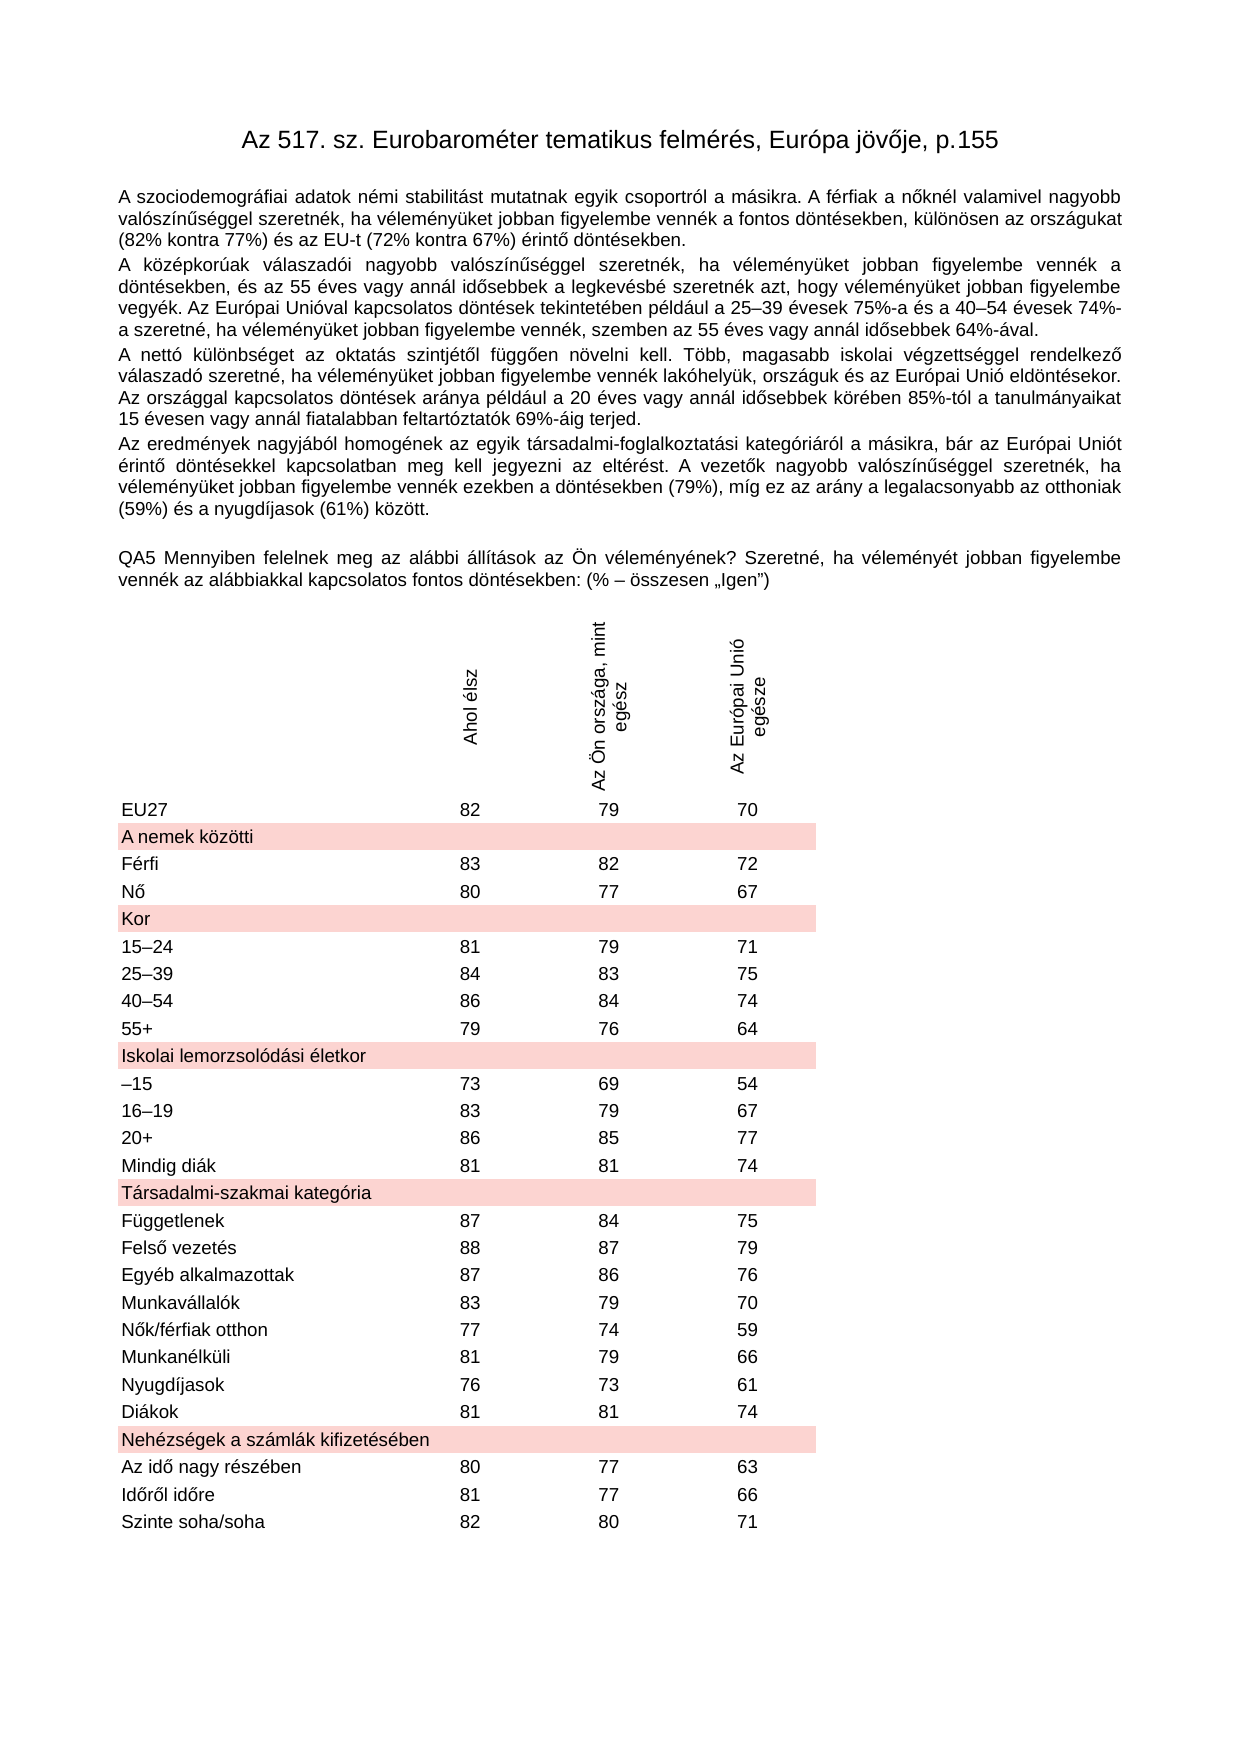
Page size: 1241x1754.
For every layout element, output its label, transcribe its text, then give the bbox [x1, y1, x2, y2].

table_cell 63 [678, 1453, 816, 1480]
table_cell EU27 [118, 796, 401, 823]
table_cell 74 [539, 1316, 678, 1343]
table_cell 81 [401, 933, 539, 960]
table_cell [539, 823, 678, 850]
table_cell 86 [539, 1261, 678, 1289]
table_cell 77 [401, 1316, 539, 1343]
table_cell 74 [678, 1398, 816, 1426]
table_cell 84 [539, 987, 678, 1015]
text A nettó különbséget az oktatás szintjétől függően növelni kell. Több, magasabb iskolai végzettséggel rendelkező válaszadó szeretné, ha véleményüket jobban figyelembe vennék lakóhelyük, országuk és az Európai Unió eldöntésekor. Az országgal kapcsolatos döntések aránya például a 20 éves vagy annál idősebbek körében 85%-tól a tanulmányaikat 15 évesen vagy annál fiatalabban feltartóztatók 69%-áig terjed. [118, 343, 1122, 430]
table_cell 77 [539, 1453, 678, 1480]
table_cell 74 [678, 987, 816, 1015]
table_cell 76 [539, 1015, 678, 1042]
table_cell 87 [401, 1261, 539, 1289]
table_header Az Európai Unió egésze [678, 618, 816, 796]
text Az eredmények nagyjából homogének az egyik társadalmi-foglalkoztatási kategóriáról a másikra, bár az Európai Uniót érintő döntésekkel kapcsolatban meg kell jegyezni az eltérést. A vezetők nagyobb valószínűséggel szeretnék, ha véleményüket jobban figyelembe vennék ezekben a döntésekben (79%), míg ez az arány a legalacsonyabb az otthoniak (59%) és a nyugdíjasok (61%) között. [118, 433, 1122, 519]
table_cell 80 [539, 1508, 678, 1535]
table_cell Szinte soha/soha [118, 1508, 401, 1535]
table_cell 79 [678, 1234, 816, 1261]
table_cell 70 [678, 796, 816, 823]
table_cell –15 [118, 1070, 401, 1097]
table_cell Társadalmi-szakmai kategória [118, 1179, 539, 1206]
table_cell Munkavállalók [118, 1289, 401, 1316]
table_header [118, 618, 401, 796]
table_cell 25–39 [118, 960, 401, 987]
table_cell Az idő nagy részében [118, 1453, 401, 1480]
table_cell Férfi [118, 850, 401, 878]
table_cell 79 [539, 1344, 678, 1371]
table_cell [539, 1042, 678, 1069]
table_cell 71 [678, 1508, 816, 1535]
table_cell 86 [401, 1124, 539, 1152]
table_cell 76 [678, 1261, 816, 1289]
table_cell 79 [401, 1015, 539, 1042]
table_cell 86 [401, 987, 539, 1015]
table_cell [678, 823, 816, 850]
table_cell Munkanélküli [118, 1344, 401, 1371]
table_cell 75 [678, 1206, 816, 1234]
table_cell Nyugdíjasok [118, 1371, 401, 1398]
table_cell Diákok [118, 1398, 401, 1426]
table_cell 71 [678, 933, 816, 960]
table_cell 81 [401, 1344, 539, 1371]
table_cell 75 [678, 960, 816, 987]
table_cell 67 [678, 1097, 816, 1124]
table_header Ahol élsz [401, 618, 539, 796]
table_cell A nemek közötti [118, 823, 401, 850]
table_cell [539, 905, 678, 932]
table_cell 66 [678, 1344, 816, 1371]
table_cell 87 [539, 1234, 678, 1261]
table_cell 87 [401, 1206, 539, 1234]
table_cell 72 [678, 850, 816, 878]
table_cell Nők/férfiak otthon [118, 1316, 401, 1343]
table_cell 80 [401, 878, 539, 905]
table_cell 77 [539, 1480, 678, 1508]
table_cell 82 [539, 850, 678, 878]
table_cell Nő [118, 878, 401, 905]
table_cell 81 [401, 1398, 539, 1426]
table_cell 81 [539, 1152, 678, 1179]
table_cell 82 [401, 796, 539, 823]
table_cell 79 [539, 933, 678, 960]
table_cell 88 [401, 1234, 539, 1261]
table_cell 81 [539, 1398, 678, 1426]
table_cell 82 [401, 1508, 539, 1535]
table_cell 73 [401, 1070, 539, 1097]
table_cell 84 [401, 960, 539, 987]
table_cell 83 [401, 850, 539, 878]
table_cell 77 [539, 878, 678, 905]
table_cell [678, 1179, 816, 1206]
table_cell [539, 1426, 678, 1453]
text A szociodemográfiai adatok némi stabilitást mutatnak egyik csoportról a másikra. A férfiak a nőknél valamivel nagyobb valószínűséggel szeretnék, ha véleményüket jobban figyelembe vennék a fontos döntésekben, különösen az országukat (82% kontra 77%) és az EU-t (72% kontra 67%) érintő döntésekben. [118, 186, 1122, 251]
table_cell 84 [539, 1206, 678, 1234]
table_cell 69 [539, 1070, 678, 1097]
table_cell 83 [539, 960, 678, 987]
table_cell 85 [539, 1124, 678, 1152]
table_cell 73 [539, 1371, 678, 1398]
text QA5 Mennyiben felelnek meg az alábbi állítások az Ön véleményének? Szeretné, ha véleményét jobban figyelembe vennék az alábbiakkal kapcsolatos fontos döntésekben: (% – összesen „Igen”) [118, 547, 1122, 590]
table_cell 80 [401, 1453, 539, 1480]
table_cell 79 [539, 1097, 678, 1124]
table_cell [401, 905, 539, 932]
table_cell 66 [678, 1480, 816, 1508]
table_cell [539, 1179, 678, 1206]
table_cell 79 [539, 796, 678, 823]
table_cell 20+ [118, 1124, 401, 1152]
table_cell Kor [118, 905, 401, 932]
table_cell 83 [401, 1097, 539, 1124]
table_cell [678, 1426, 816, 1453]
table_header Az Ön országa, mint egész [539, 618, 678, 796]
table_cell 40–54 [118, 987, 401, 1015]
table_cell [678, 1042, 816, 1069]
table_cell 15–24 [118, 933, 401, 960]
table_cell 64 [678, 1015, 816, 1042]
table_cell Felső vezetés [118, 1234, 401, 1261]
table_cell 54 [678, 1070, 816, 1097]
text A középkorúak válaszadói nagyobb valószínűséggel szeretnék, ha véleményüket jobban figyelembe vennék a döntésekben, és az 55 éves vagy annál idősebbek a legkevésbé szeretnék azt, hogy véleményüket jobban figyelembe vegyék. Az Európai Unióval kapcsolatos döntések tekintetében például a 25–39 évesek 75%-a és a 40–54 évesek 74%-a szeretné, ha véleményüket jobban figyelembe vennék, szemben az 55 éves vagy annál idősebbek 64%-ával. [118, 254, 1122, 340]
table_cell Nehézségek a számlák kifizetésében [118, 1426, 539, 1453]
table_cell Iskolai lemorzsolódási életkor [118, 1042, 401, 1069]
table_cell 77 [678, 1124, 816, 1152]
table_cell [401, 823, 539, 850]
table_cell Függetlenek [118, 1206, 401, 1234]
table_cell Időről időre [118, 1480, 401, 1508]
table_cell 59 [678, 1316, 816, 1343]
table_cell 81 [401, 1480, 539, 1508]
table_cell 76 [401, 1371, 539, 1398]
table_cell 16–19 [118, 1097, 401, 1124]
table_cell 67 [678, 878, 816, 905]
table_cell Egyéb alkalmazottak [118, 1261, 401, 1289]
table_cell [678, 905, 816, 932]
table_cell 79 [539, 1289, 678, 1316]
table_cell 70 [678, 1289, 816, 1316]
table_cell Mindig diák [118, 1152, 401, 1179]
table_cell [401, 1042, 539, 1069]
table_cell 83 [401, 1289, 539, 1316]
table_cell 61 [678, 1371, 816, 1398]
table_cell 55+ [118, 1015, 401, 1042]
table_cell 81 [401, 1152, 539, 1179]
table_cell 74 [678, 1152, 816, 1179]
